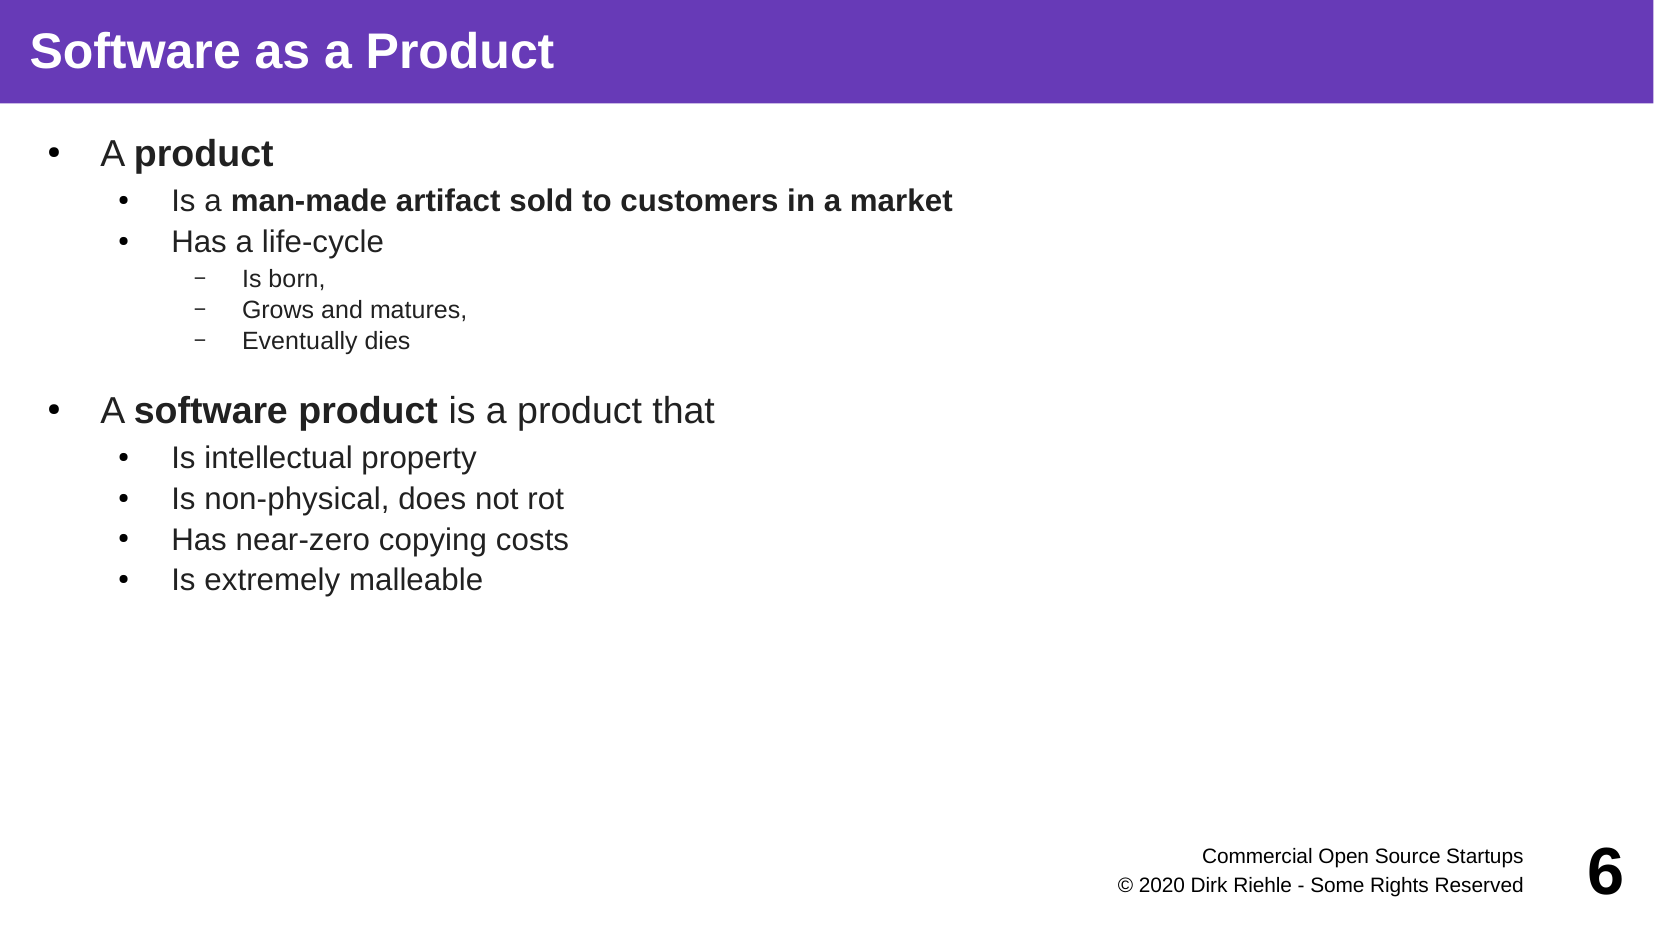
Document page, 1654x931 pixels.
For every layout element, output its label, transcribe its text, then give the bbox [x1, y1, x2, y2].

title Software as a Product [0, 0, 1654, 104]
list A product Is a man-made artifact sold to customers in a market Has a life-cycle Is born, Grows and matures, Eventually dies A software product is a product that Is intellectual property Is non-physical, does not rot Has near-zero copying costs Is extremely malleable [29, 132, 1625, 813]
